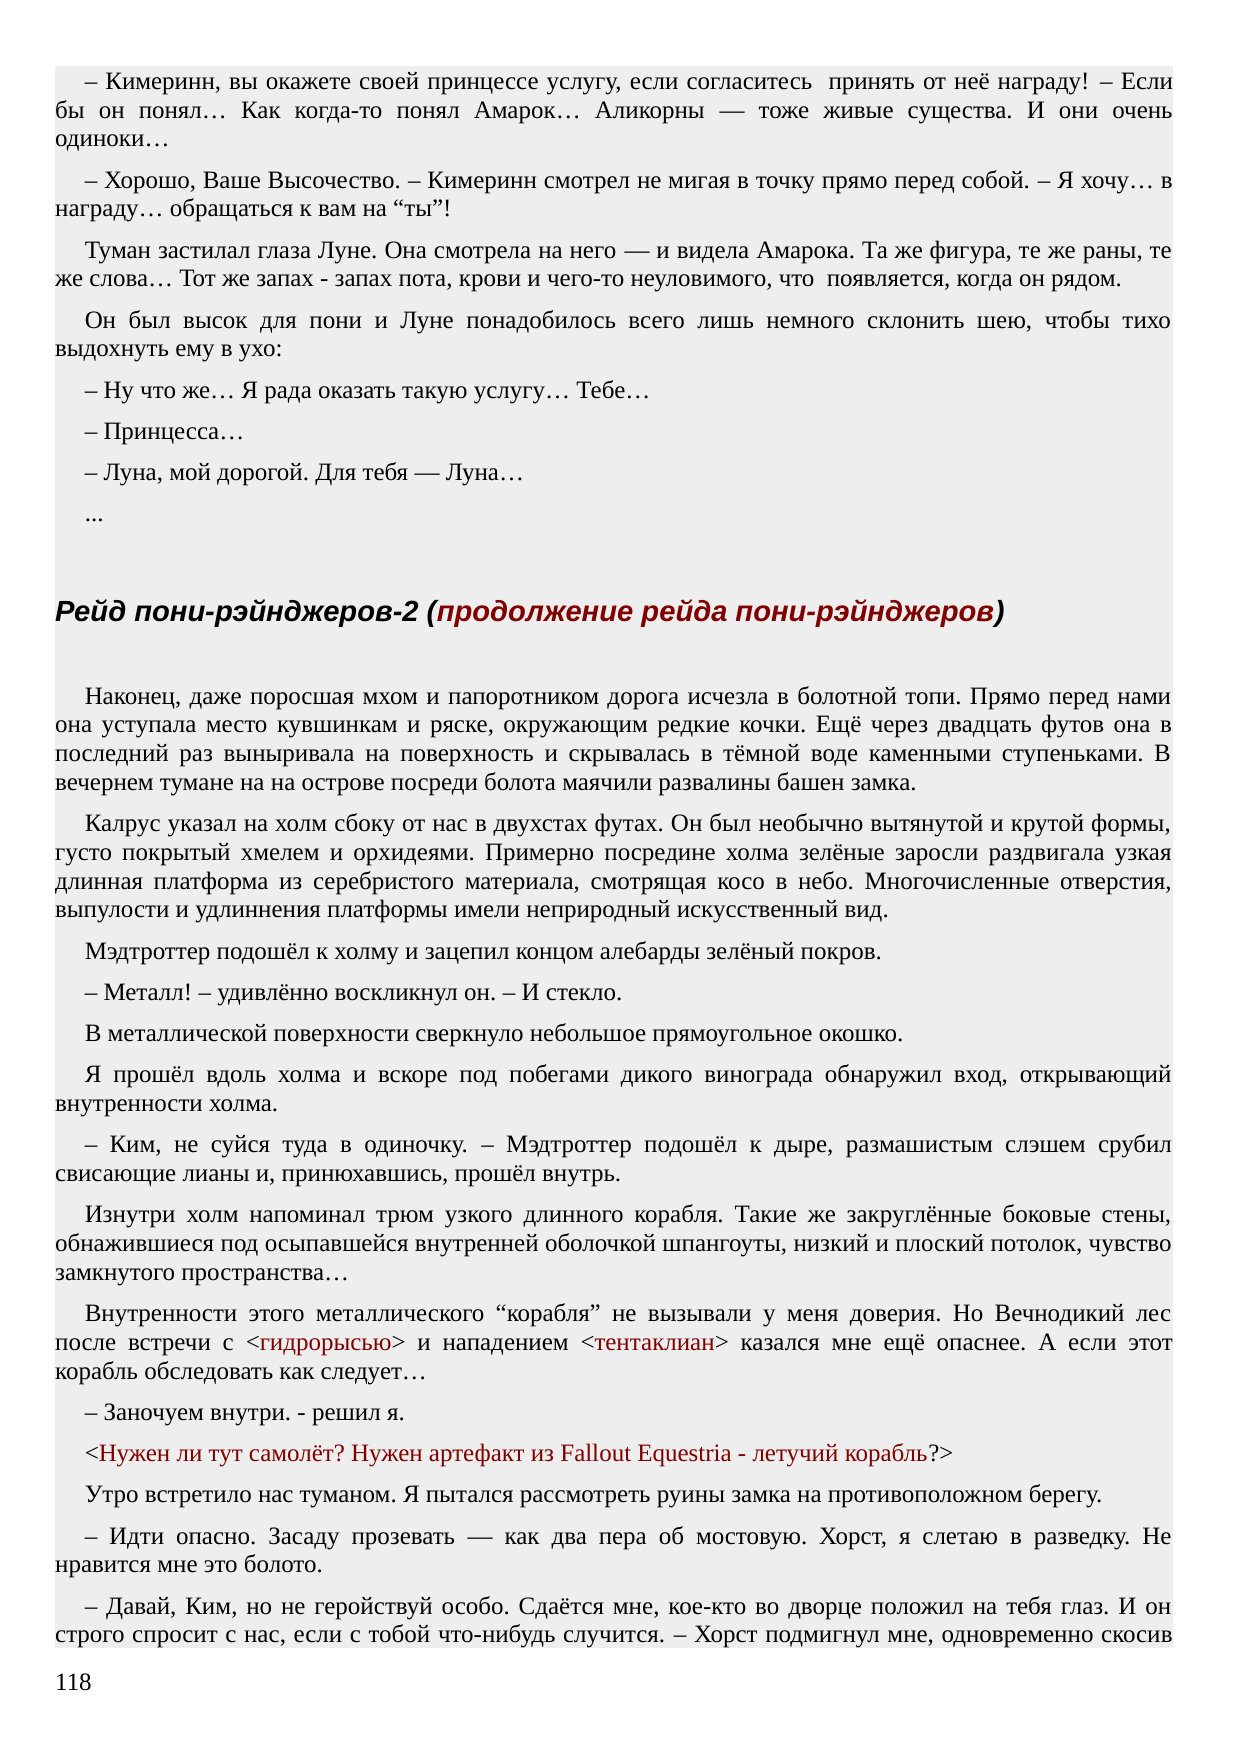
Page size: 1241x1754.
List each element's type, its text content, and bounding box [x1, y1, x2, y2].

subtitle Рейд пони-рэйнджеров-2 (продолжение рейда пони-рэйнджеров) [55, 593, 1173, 627]
text – Ну что же… Я рада оказать такую услугу… Тебе… [55, 375, 1173, 403]
text Мэдтроттер подошёл к холму и зацепил концом алебарды зелёный покров. [55, 936, 1173, 964]
text <Нужен ли тут самолёт? Нужен артефакт из Fallout Equestria - летучий корабль?> [55, 1438, 1173, 1467]
text Туман застилал глаза Луне. Она смотрела на него — и видела Амарока. Та же фигура, те же раны, те же слова… Тот же запах - запах пота, крови и чего-то неуловимого, что появляется, когда он рядом. [55, 235, 1173, 292]
text В металлической поверхности сверкнуло небольшое прямоугольное окошко. [55, 1018, 1173, 1047]
text – Кимеринн, вы окажете своей принцессе услугу, если согласитесь принять от неё награду! – Если бы он понял… Как когда-то понял Амарок… Аликорны — тоже живые существа. И они очень одиноки… [55, 66, 1173, 152]
text Наконец, даже поросшая мхом и папоротником дорога исчезла в болотной топи. Прямо перед нами она уступала место кувшинкам и ряске, окружающим редкие кочки. Ещё через двадцать футов она в последний раз выныривала на поверхность и скрывалась в тёмной воде каменными ступеньками. В вечернем тумане на на острове посреди болота маячили развалины башен замка. [55, 681, 1173, 796]
text Изнутри холм напоминал трюм узкого длинного корабля. Такие же закруглённые боковые стены, обнажившиеся под осыпавшейся внутренней оболочкой шпангоуты, низкий и плоский потолок, чувство замкнутого пространства… [55, 1199, 1173, 1286]
text – Металл! – удивлённо воскликнул он. – И стекло. [55, 977, 1173, 1006]
text Я прошёл вдоль холма и вскоре под побегами дикого винограда обнаружил вход, открывающий внутренности холма. [55, 1059, 1173, 1117]
text Внутренности этого металлического “корабля” не вызывали у меня доверия. Но Вечнодикий лес после встречи с <гидрорысью> и нападением <тентаклиан> казался мне ещё опаснее. А если этот корабль обследовать как следует… [55, 1298, 1173, 1384]
text – Заночуем внутри. - решил я. [55, 1397, 1173, 1426]
text Утро встретило нас туманом. Я пытался рассмотреть руины замка на противоположном берегу. [55, 1479, 1173, 1508]
text Он был высок для пони и Луне понадобилось всего лишь немного склонить шею, чтобы тихо выдохнуть ему в ухо: [55, 305, 1173, 362]
text Калрус указал на холм сбоку от нас в двухстах футах. Он был необычно вытянутой и крутой формы, густо покрытый хмелем и орхидеями. Примерно посредине холма зелёные заросли раздвигала узкая длинная платформа из серебристого материала, смотрящая косо в небо. Многочисленные отверстия, выпулости и удлиннения платформы имели неприродный искусственный вид. [55, 808, 1173, 923]
text – Луна, мой дорогой. Для тебя — Луна… [55, 457, 1173, 486]
text – Давай, Ким, но не геройствуй особо. Сдаётся мне, кое-кто во дворце положил на тебя глаз. И он строго спросит с нас, если с тобой что-нибудь случится. – Хорст подмигнул мне, одновременно скосив [55, 1591, 1173, 1648]
text – Хорошо, Ваше Высочество. – Кимеринн смотрел не мигая в точку прямо перед собой. – Я хочу… в награду… обращаться к вам на “ты”! [55, 165, 1173, 222]
text ... [55, 498, 1173, 527]
text – Идти опасно. Засаду прозевать — как два пера об мостовую. Хорст, я слетаю в разведку. Не нравится мне это болото. [55, 1521, 1173, 1578]
text – Принцесса… [55, 416, 1173, 445]
text – Ким, не суйся туда в одиночку. – Мэдтроттер подошёл к дыре, размашистым слэшем срубил свисающие лианы и, принюхавшись, прошёл внутрь. [55, 1129, 1173, 1187]
